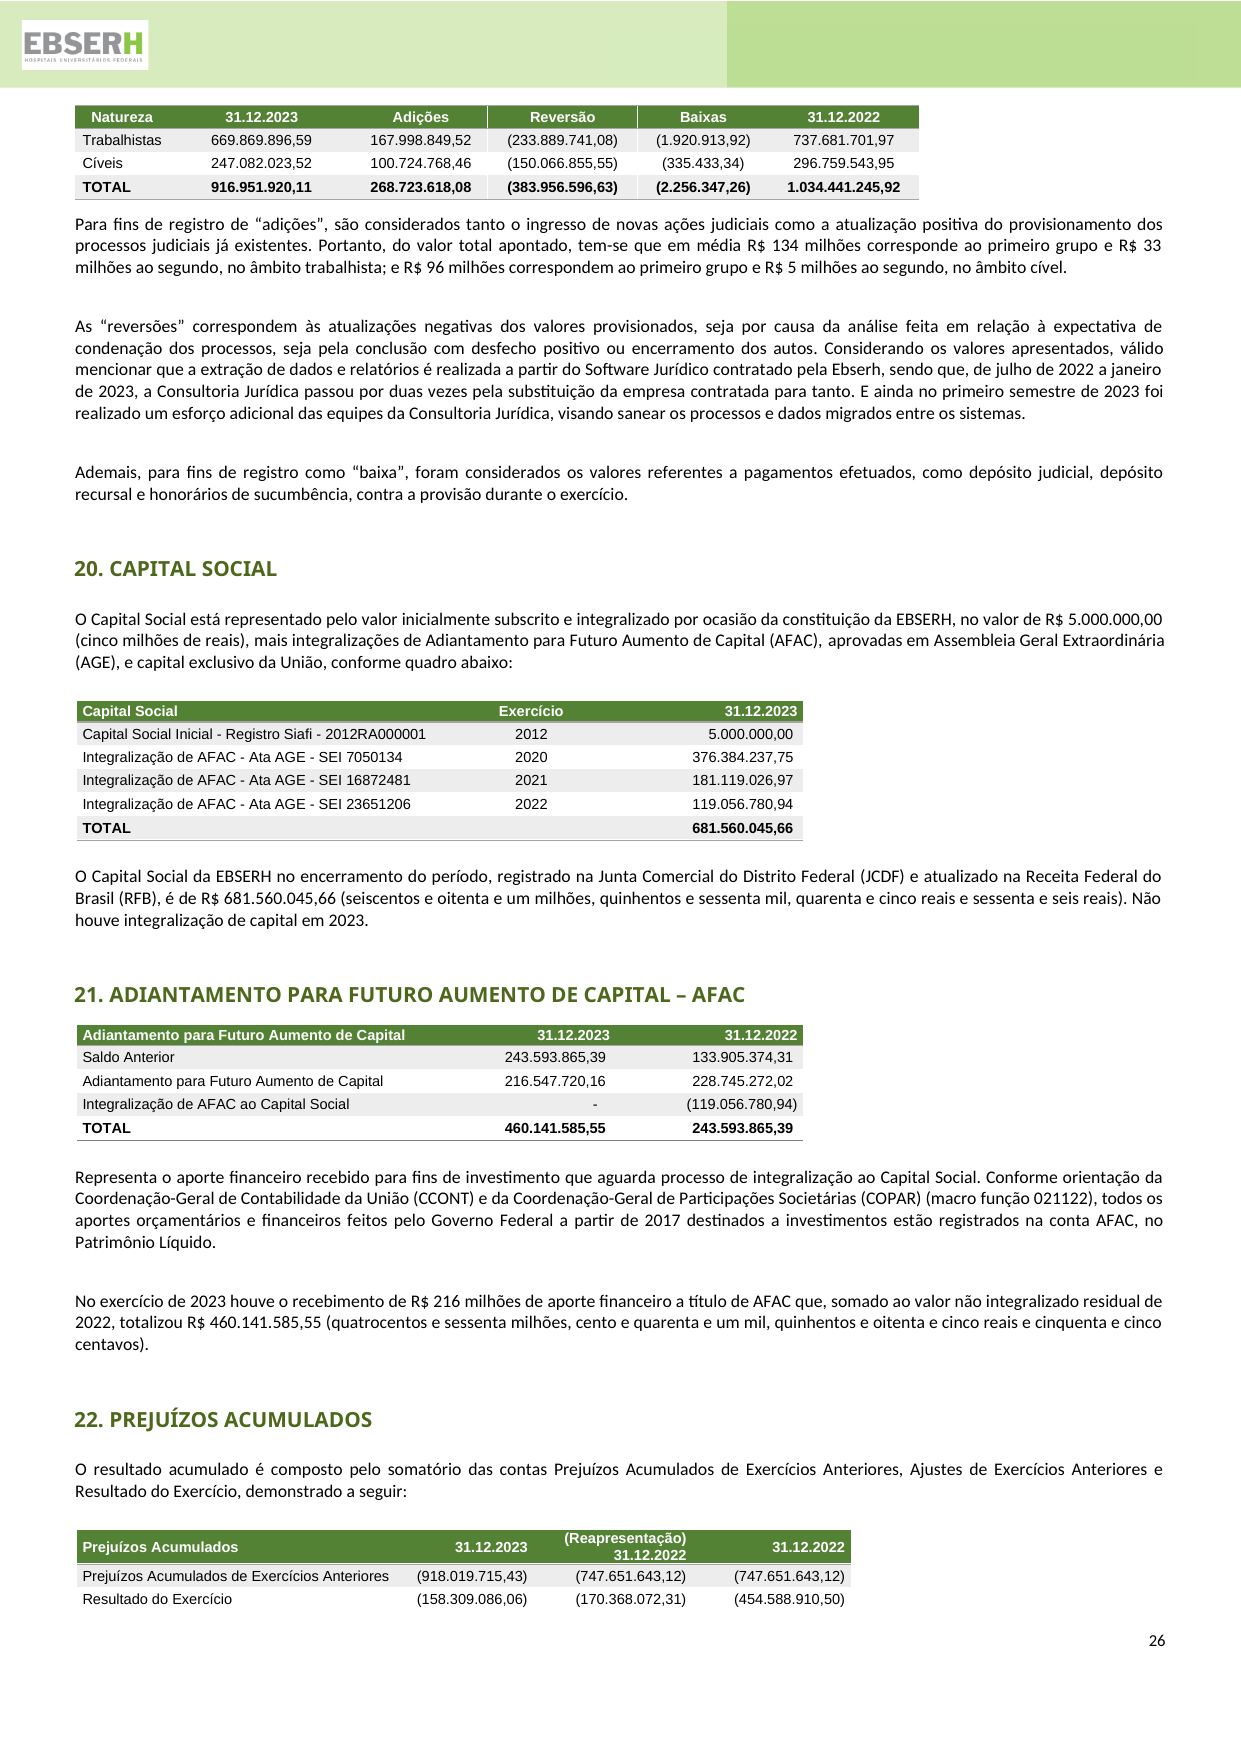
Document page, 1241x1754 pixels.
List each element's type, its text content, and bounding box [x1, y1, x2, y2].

table_cell (383.956.596,63) [488, 175, 637, 199]
table_header 31.12.2023 [413, 1025, 617, 1045]
table_cell (918.019.715,43) [397, 1565, 535, 1587]
table_cell 296.759.543,95 [769, 152, 919, 175]
table_header 31.12.2022 [769, 106, 919, 128]
table_cell Cíveis [75, 152, 169, 175]
table_cell 167.998.849,52 [354, 129, 487, 152]
table_header 31.12.2022 [617, 1025, 803, 1045]
table_cell (335.433,34) [638, 152, 769, 175]
table_cell 5.000.000,00 [620, 723, 803, 745]
table_cell 737.681.701,97 [769, 129, 919, 152]
table_cell Integralização de AFAC - Ata AGE - SEI 16872481 [77, 769, 442, 792]
text O Capital Social da EBSERH no encerramento do período, registrado na Junta Comercial do Distrito Federal (JCDF) e atualizado na Receita Federal do Brasil (RFB), é de R$ 681.560.045,66 (seiscentos e oitenta e um milhões, quinhentos e sessenta mil, quarenta e cinco reais e sessenta e seis reais). Não houve integralização de capital em 2023. [75, 866, 1165, 931]
table_cell Capital Social Inicial - Registro Siafi - 2012RA000001 [77, 723, 442, 745]
table_cell 100.724.768,46 [354, 152, 487, 175]
table_header Adições [354, 106, 487, 128]
table_cell 228.745.272,02 [617, 1069, 803, 1092]
table_cell Prejuízos Acumulados de Exercícios Anteriores [77, 1565, 397, 1587]
table_cell Adiantamento para Futuro Aumento de Capital [77, 1069, 413, 1092]
table_cell TOTAL [77, 1116, 413, 1140]
table_cell Resultado do Exercício [77, 1587, 397, 1611]
table_cell (747.651.643,12) [535, 1565, 694, 1587]
table_cell 916.951.920,11 [169, 175, 354, 199]
table_header 31.12.2023 [397, 1530, 535, 1563]
table_cell TOTAL [75, 175, 169, 199]
table_cell 181.119.026,97 [620, 769, 803, 792]
table_header Capital Social [77, 701, 442, 721]
table_cell 2022 [442, 792, 620, 816]
text No exercício de 2023 houve o recebimento de R$ 216 milhões de aporte financeiro a título de AFAC que, somado ao valor não integralizado residual de 2022, totalizou R$ 460.141.585,55 (quatrocentos e sessenta milhões, cento e quarenta e um mil, quinhentos e oitenta e cinco reais e cinquenta e cinco centavos). [75, 1290, 1165, 1355]
table_cell Integralização de AFAC - Ata AGE - SEI 7050134 [77, 745, 442, 769]
table_header Prejuízos Acumulados [77, 1530, 397, 1563]
table_cell 669.869.896,59 [169, 129, 354, 152]
table_cell 1.034.441.245,92 [769, 175, 919, 199]
table_header Baixas [638, 106, 769, 128]
list CAPITAL SOCIAL [74, 554, 1165, 583]
table_cell Saldo Anterior [77, 1046, 413, 1069]
table_cell (2.256.347,26) [638, 175, 769, 199]
table_cell 133.905.374,31 [617, 1046, 803, 1069]
table_cell 460.141.585,55 [413, 1116, 617, 1140]
table_cell (747.651.643,12) [694, 1565, 851, 1587]
table_cell - [413, 1093, 617, 1116]
table_cell 681.560.045,66 [620, 816, 803, 839]
table_cell (1.920.913,92) [638, 129, 769, 152]
text Representa o aporte financeiro recebido para fins de investimento que aguarda processo de integralização ao Capital Social. Conforme orientação da Coordenação-Geral de Contabilidade da União (CCONT) e da Coordenação-Geral de Participações Societárias (COPAR) (macro função 021122), todos os aportes orçamentários e financeiros feitos pelo Governo Federal a partir de 2017 destinados a investimentos estão registrados na conta AFAC, no Patrimônio Líquido. [75, 1166, 1165, 1252]
table_header Natureza [75, 106, 169, 128]
table_cell 2020 [442, 745, 620, 769]
table_cell 376.384.237,75 [620, 745, 803, 769]
table_header (Reapresentação) 31.12.2022 [535, 1530, 694, 1563]
table_cell 216.547.720,16 [413, 1069, 617, 1092]
table_cell (454.588.910,50) [694, 1587, 851, 1611]
table_cell (150.066.855,55) [488, 152, 637, 175]
text O resultado acumulado é composto pelo somatório das contas Prejuízos Acumulados de Exercícios Anteriores, Ajustes de Exercícios Anteriores e Resultado do Exercício, demonstrado a seguir: [75, 1458, 1165, 1502]
table_cell (119.056.780,94) [617, 1093, 803, 1116]
table_cell 268.723.618,08 [354, 175, 487, 199]
table_cell 119.056.780,94 [620, 792, 803, 816]
table_cell Integralização de AFAC - Ata AGE - SEI 23651206 [77, 792, 442, 816]
text Ademais, para fins de registro como “baixa”, foram considerados os valores referentes a pagamentos efetuados, como depósito judicial, depósito recursal e honorários de sucumbência, contra a provisão durante o exercício. [75, 461, 1165, 504]
table_cell 2012 [442, 723, 620, 745]
table_header 31.12.2023 [169, 106, 354, 128]
table_header 31.12.2023 [620, 701, 803, 721]
table_header Reversão [488, 106, 637, 128]
table_cell 243.593.865,39 [617, 1116, 803, 1140]
text O Capital Social está representado pelo valor inicialmente subscrito e integralizado por ocasião da constituição da EBSERH, no valor de R$ 5.000.000,00 (cinco milhões de reais), mais integralizações de Adiantamento para Futuro Aumento de Capital (AFAC), aprovadas em Assembleia Geral Extraordinária (AGE), e capital exclusivo da União, conforme quadro abaixo: [75, 608, 1165, 673]
table_cell 247.082.023,52 [169, 152, 354, 175]
table_cell Integralização de AFAC ao Capital Social [77, 1093, 413, 1116]
list PREJUÍZOS ACUMULADOS [74, 1405, 1165, 1433]
table_header Adiantamento para Futuro Aumento de Capital [77, 1025, 413, 1045]
text Para fins de registro de “adições”, são considerados tanto o ingresso de novas ações judiciais como a atualização positiva do provisionamento dos processos judiciais já existentes. Portanto, do valor total apontado, tem-se que em média R$ 134 milhões corresponde ao primeiro grupo e R$ 33 milhões ao segundo, no âmbito trabalhista; e R$ 96 milhões correspondem ao primeiro grupo e R$ 5 milhões ao segundo, no âmbito cível. [75, 213, 1165, 278]
table_header Exercício [442, 701, 620, 721]
list ADIANTAMENTO PARA FUTURO AUMENTO DE CAPITAL – AFAC [74, 981, 1165, 1009]
table_cell Trabalhistas [75, 129, 169, 152]
table_cell (170.368.072,31) [535, 1587, 694, 1611]
table_cell [442, 816, 620, 839]
table_cell (233.889.741,08) [488, 129, 637, 152]
table_cell 2021 [442, 769, 620, 792]
table_header 31.12.2022 [694, 1530, 851, 1563]
table_cell (158.309.086,06) [397, 1587, 535, 1611]
table_cell TOTAL [77, 816, 442, 839]
table_cell 243.593.865,39 [413, 1046, 617, 1069]
text As “reversões” correspondem às atualizações negativas dos valores provisionados, seja por causa da análise feita em relação à expectativa de condenação dos processos, seja pela conclusão com desfecho positivo ou encerramento dos autos. Considerando os valores apresentados, válido mencionar que a extração de dados e relatórios é realizada a partir do Software Jurídico contratado pela Ebserh, sendo que, de julho de 2022 a janeiro de 2023, a Consultoria Jurídica passou por duas vezes pela substituição da empresa contratada para tanto. E ainda no primeiro semestre de 2023 foi realizado um esforço adicional das equipes da Consultoria Jurídica, visando sanear os processos e dados migrados entre os sistemas. [75, 315, 1165, 423]
